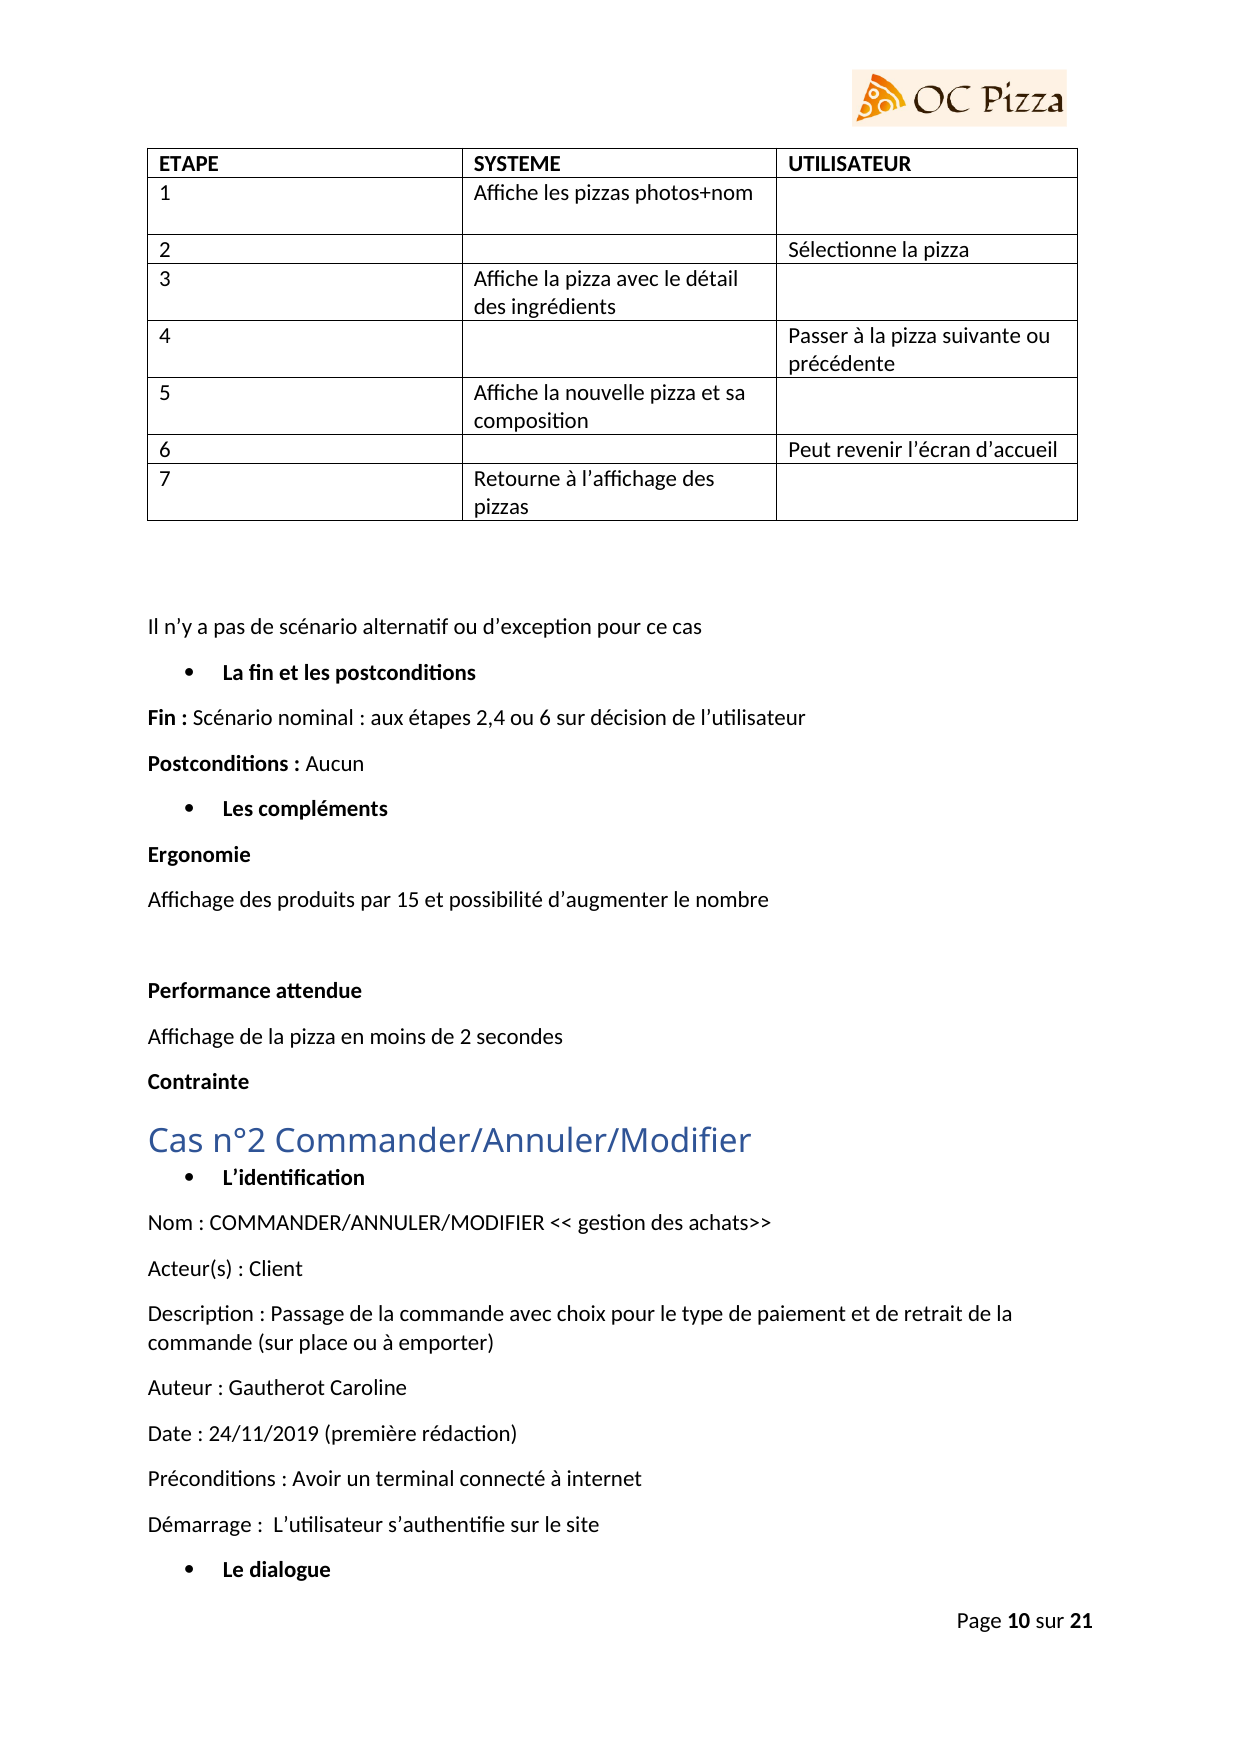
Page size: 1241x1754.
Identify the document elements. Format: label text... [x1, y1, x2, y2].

text Acteur(s) : Client [148, 1254, 1093, 1282]
text Auteur : Gautherot Caroline [148, 1373, 1093, 1402]
text Nom : COMMANDER/ANNULER/MODIFIER << gestion des achats>> [148, 1208, 1093, 1236]
list La fin et les postconditions [185, 658, 1093, 686]
table_cell Affiche la nouvelle pizza et sa composition [463, 378, 776, 434]
table_cell Peut revenir l’écran d’accueil [777, 435, 1077, 463]
table_cell 7 [148, 464, 462, 520]
text Ergonomie [148, 840, 1093, 868]
table_cell [777, 264, 1077, 320]
text Fin : Scénario nominal : aux étapes 2,4 ou 6 sur décision de l’utilisateur [148, 703, 1093, 731]
table_cell 2 [148, 235, 462, 263]
text Date : 24/11/2019 (première rédaction) [148, 1419, 1093, 1447]
table_cell Affiche les pizzas photos+nom [463, 178, 776, 234]
text Il n’y a pas de scénario alternatif ou d’exception pour ce cas [148, 612, 1093, 640]
table_cell 1 [148, 178, 462, 234]
table_cell [777, 178, 1077, 234]
table_header UTILISATEUR [777, 149, 1077, 177]
text Affichage des produits par 15 et possibilité d’augmenter le nombre [148, 885, 1093, 913]
table_cell Affiche la pizza avec le détail des ingrédients [463, 264, 776, 320]
text Contrainte [148, 1067, 1093, 1096]
text Performance attendue [148, 976, 1093, 1004]
table_cell [463, 435, 776, 463]
text Affichage de la pizza en moins de 2 secondes [148, 1022, 1093, 1050]
text Préconditions : Avoir un terminal connecté à internet [148, 1464, 1093, 1493]
table_cell [777, 378, 1077, 434]
subtitle Cas n°2 Commander/Annuler/Modifier [148, 1117, 1093, 1163]
table_cell Sélectionne la pizza [777, 235, 1077, 263]
table_cell 3 [148, 264, 462, 320]
text Démarrage : L’utilisateur s’authentifie sur le site [148, 1510, 1093, 1538]
table_cell [777, 464, 1077, 520]
table_header ETAPE [148, 149, 462, 177]
table_cell 6 [148, 435, 462, 463]
table_cell [463, 235, 776, 263]
table_cell Passer à la pizza suivante ou précédente [777, 321, 1077, 377]
text Postconditions : Aucun [148, 749, 1093, 777]
list Les compléments [185, 794, 1093, 822]
list L’identification [185, 1163, 1093, 1191]
table_cell [463, 321, 776, 377]
table_cell 4 [148, 321, 462, 377]
table_cell 5 [148, 378, 462, 434]
text Description : Passage de la commande avec choix pour le type de paiement et de retrait de la commande (sur place ou à emporter) [148, 1299, 1093, 1356]
table_header SYSTEME [463, 149, 776, 177]
list Le dialogue [185, 1556, 1093, 1584]
table_cell Retourne à l’affichage des pizzas [463, 464, 776, 520]
